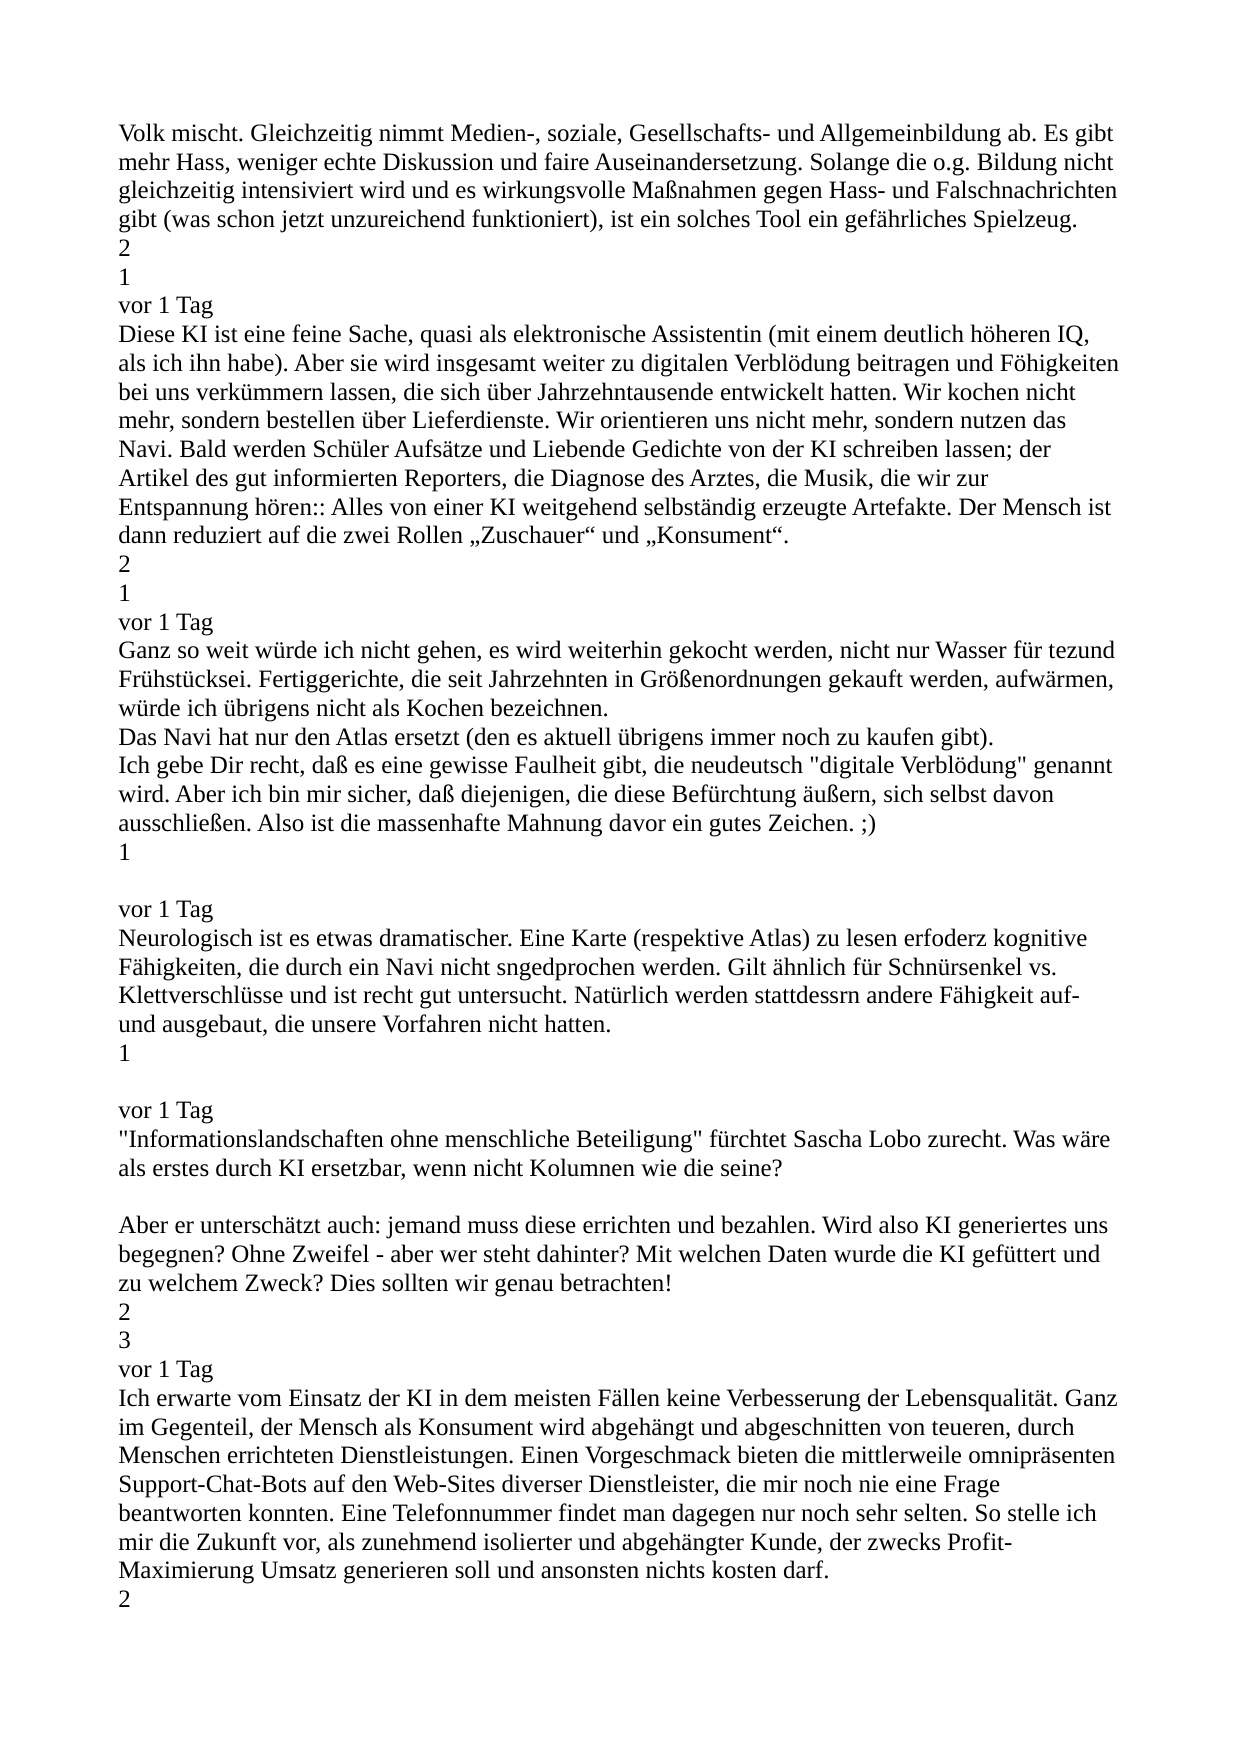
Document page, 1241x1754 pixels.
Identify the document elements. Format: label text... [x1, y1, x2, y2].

text "Informationslandschaften ohne menschliche Beteiligung" fürchtet Sascha Lobo zurecht. Was wäre als erstes durch KI ersetzbar, wenn nicht Kolumnen wie die seine? [118, 1124, 1122, 1182]
text Diese KI ist eine feine Sache, quasi als elektronische Assistentin (mit einem deutlich höheren IQ, als ich ihn habe). Aber sie wird insgesamt weiter zu digitalen Verblödung beitragen und Föhigkeiten bei uns verkümmern lassen, die sich über Jahrzehntausende entwickelt hatten. Wir kochen nicht mehr, sondern bestellen über Lieferdienste. Wir orientieren uns nicht mehr, sondern nutzen das Navi. Bald werden Schüler Aufsätze und Liebende Gedichte von der KI schreiben lassen; der Artikel des gut informierten Reporters, die Diagnose des Arztes, die Musik, die wir zur Entspannung hören:: Alles von einer KI weitgehend selbständig erzeugte Artefakte. Der Mensch ist dann reduziert auf die zwei Rollen „Zuschauer“ und „Konsument“. [118, 319, 1122, 549]
text Ich gebe Dir recht, daß es eine gewisse Faulheit gibt, die neudeutsch "digitale Verblödung" genannt wird. Aber ich bin mir sicher, daß diejenigen, die diese Befürchtung äußern, sich selbst davon ausschließen. Also ist die massenhafte Mahnung davor ein gutes Zeichen. ;) [118, 751, 1122, 837]
text vor 1 Tag [118, 607, 1122, 636]
text 1 [118, 578, 1122, 607]
text vor 1 Tag [118, 1096, 1122, 1124]
text 1 [118, 837, 1122, 866]
text Ich erwarte vom Einsatz der KI in dem meisten Fällen keine Verbesserung der Lebensqualität. Ganz im Gegenteil, der Mensch als Konsument wird abgehängt und abgeschnitten von teueren, durch Menschen errichteten Dienstleistungen. Einen Vorgeschmack bieten die mittlerweile omnipräsenten Support-Chat-Bots auf den Web-Sites diverser Dienstleister, die mir noch nie eine Frage beantworten konnten. Eine Telefonnummer findet man dagegen nur noch sehr selten. So stelle ich mir die Zukunft vor, als zunehmend isolierter und abgehängter Kunde, der zwecks Profit-Maximierung Umsatz generieren soll und ansonsten nichts kosten darf. [118, 1383, 1122, 1584]
text 2 [118, 1584, 1122, 1613]
text vor 1 Tag [118, 291, 1122, 319]
text 1 [118, 1038, 1122, 1067]
text Das Navi hat nur den Atlas ersetzt (den es aktuell übrigens immer noch zu kaufen gibt). [118, 722, 1122, 751]
text Volk mischt. Gleichzeitig nimmt Medien-, soziale, Gesellschafts- und Allgemeinbildung ab. Es gibt mehr Hass, weniger echte Diskussion und faire Auseinandersetzung. Solange die o.g. Bildung nicht gleichzeitig intensiviert wird und es wirkungsvolle Maßnahmen gegen Hass- und Falschnachrichten gibt (was schon jetzt unzureichend funktioniert), ist ein solches Tool ein gefährliches Spielzeug. [118, 118, 1122, 233]
text Ganz so weit würde ich nicht gehen, es wird weiterhin gekocht werden, nicht nur Wasser für tezund Frühstücksei. Fertiggerichte, die seit Jahrzehnten in Größenordnungen gekauft werden, aufwärmen, würde ich übrigens nicht als Kochen bezeichnen. [118, 636, 1122, 722]
text 3 [118, 1326, 1122, 1354]
text Aber er unterschätzt auch: jemand muss diese errichten und bezahlen. Wird also KI generiertes uns begegnen? Ohne Zweifel - aber wer steht dahinter? Mit welchen Daten wurde die KI gefüttert und zu welchem Zweck? Dies sollten wir genau betrachten! [118, 1211, 1122, 1297]
text 2 [118, 233, 1122, 262]
text vor 1 Tag [118, 894, 1122, 923]
text 2 [118, 549, 1122, 578]
text 1 [118, 262, 1122, 291]
text Neurologisch ist es etwas dramatischer. Eine Karte (respektive Atlas) zu lesen erfoderz kognitive Fähigkeiten, die durch ein Navi nicht sngedprochen werden. Gilt ähnlich für Schnürsenkel vs. Klettverschlüsse und ist recht gut untersucht. Natürlich werden stattdessrn andere Fähigkeit auf- und ausgebaut, die unsere Vorfahren nicht hatten. [118, 923, 1122, 1038]
text vor 1 Tag [118, 1354, 1122, 1383]
text 2 [118, 1297, 1122, 1326]
